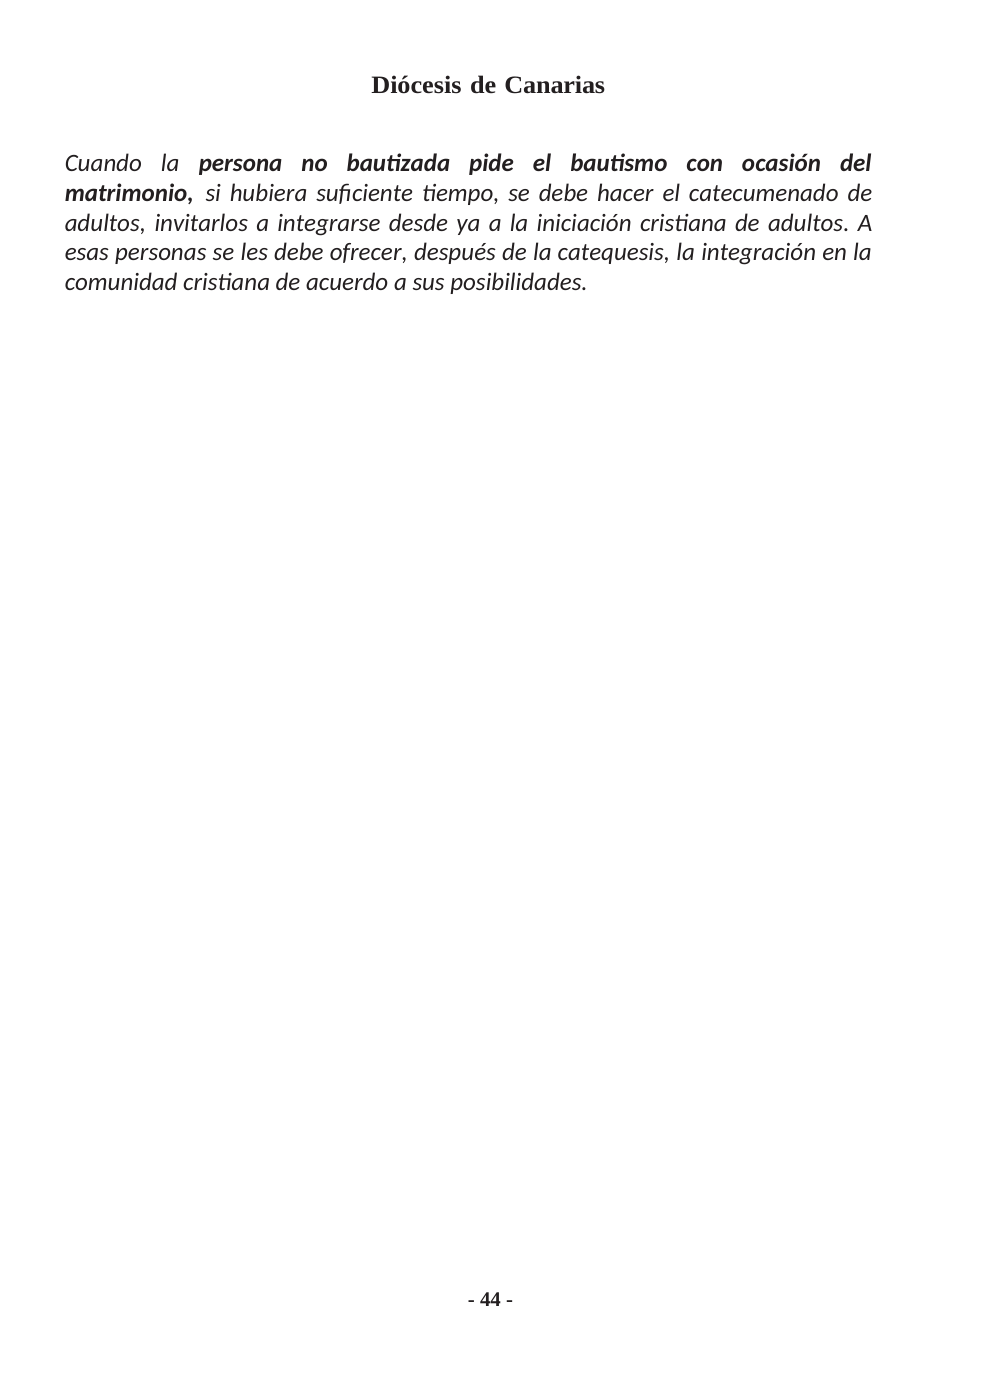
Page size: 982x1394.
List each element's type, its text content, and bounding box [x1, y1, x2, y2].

text Cuando la persona no bautizada pide el bautismo con ocasión del matrimonio, si hubiera suficiente tiempo, se debe hacer el catecumenado de adultos, invitarlos a integrarse desde ya a la iniciación cristiana de adultos. A esas personas se les debe ofrecer, después de la catequesis, la integración en la comunidad cristiana de acuerdo a sus posibilidades. [64, 148, 875, 297]
